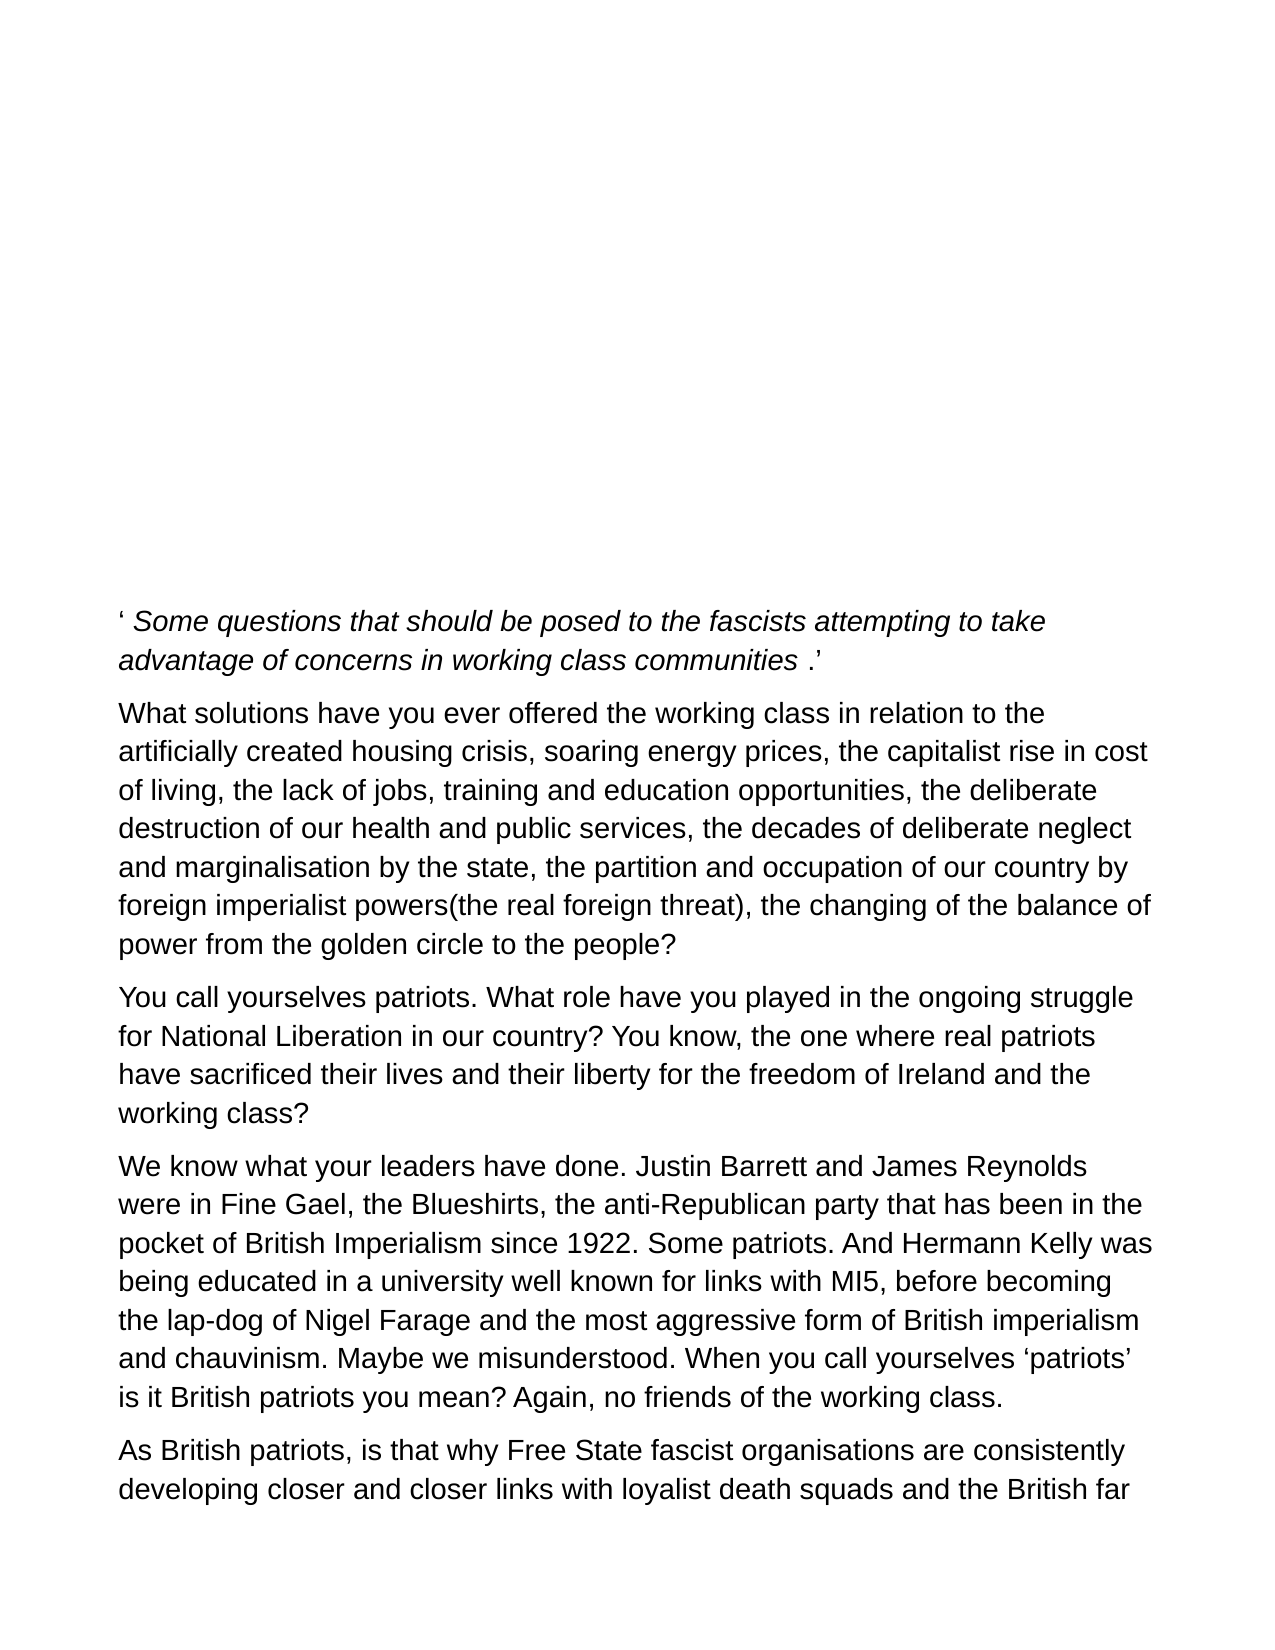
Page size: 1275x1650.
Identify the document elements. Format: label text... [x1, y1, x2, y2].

text We know what your leaders have done. Justin Barrett and James Reynolds were in Fine Gael, the Blueshirts, the anti-Republican party that has been in the pocket of British Imperialism since 1922. Some patriots. And Hermann Kelly was being educated in a university well known for links with MI5, before becoming the lap-dog of Nigel Farage and the most aggressive form of British imperialism and chauvinism. Maybe we misunderstood. When you call yourselves ‘patriots’ is it British patriots you mean? Again, no friends of the working class. [118, 1149, 1157, 1413]
text ‘ Some questions that should be posed to the fascists attempting to take advantage of concerns in working class communities .’ [118, 118, 1157, 676]
text What solutions have you ever offered the working class in relation to the artificially created housing crisis, soaring energy prices, the capitalist rise in cost of living, the lack of jobs, training and education opportunities, the deliberate destruction of our health and public services, the decades of deliberate neglect and marginalisation by the state, the partition and occupation of our country by foreign imperialist powers(the real foreign threat), the changing of the balance of power from the golden circle to the people? [118, 696, 1157, 960]
text As British patriots, is that why Free State fascist organisations are consistently developing closer and closer links with loyalist death squads and the British far [118, 1433, 1157, 1505]
text You call yourselves patriots. What role have you played in the ongoing struggle for National Liberation in our country? You know, the one where real patriots have sacrificed their lives and their liberty for the freedom of Ireland and the working class? [118, 980, 1157, 1129]
